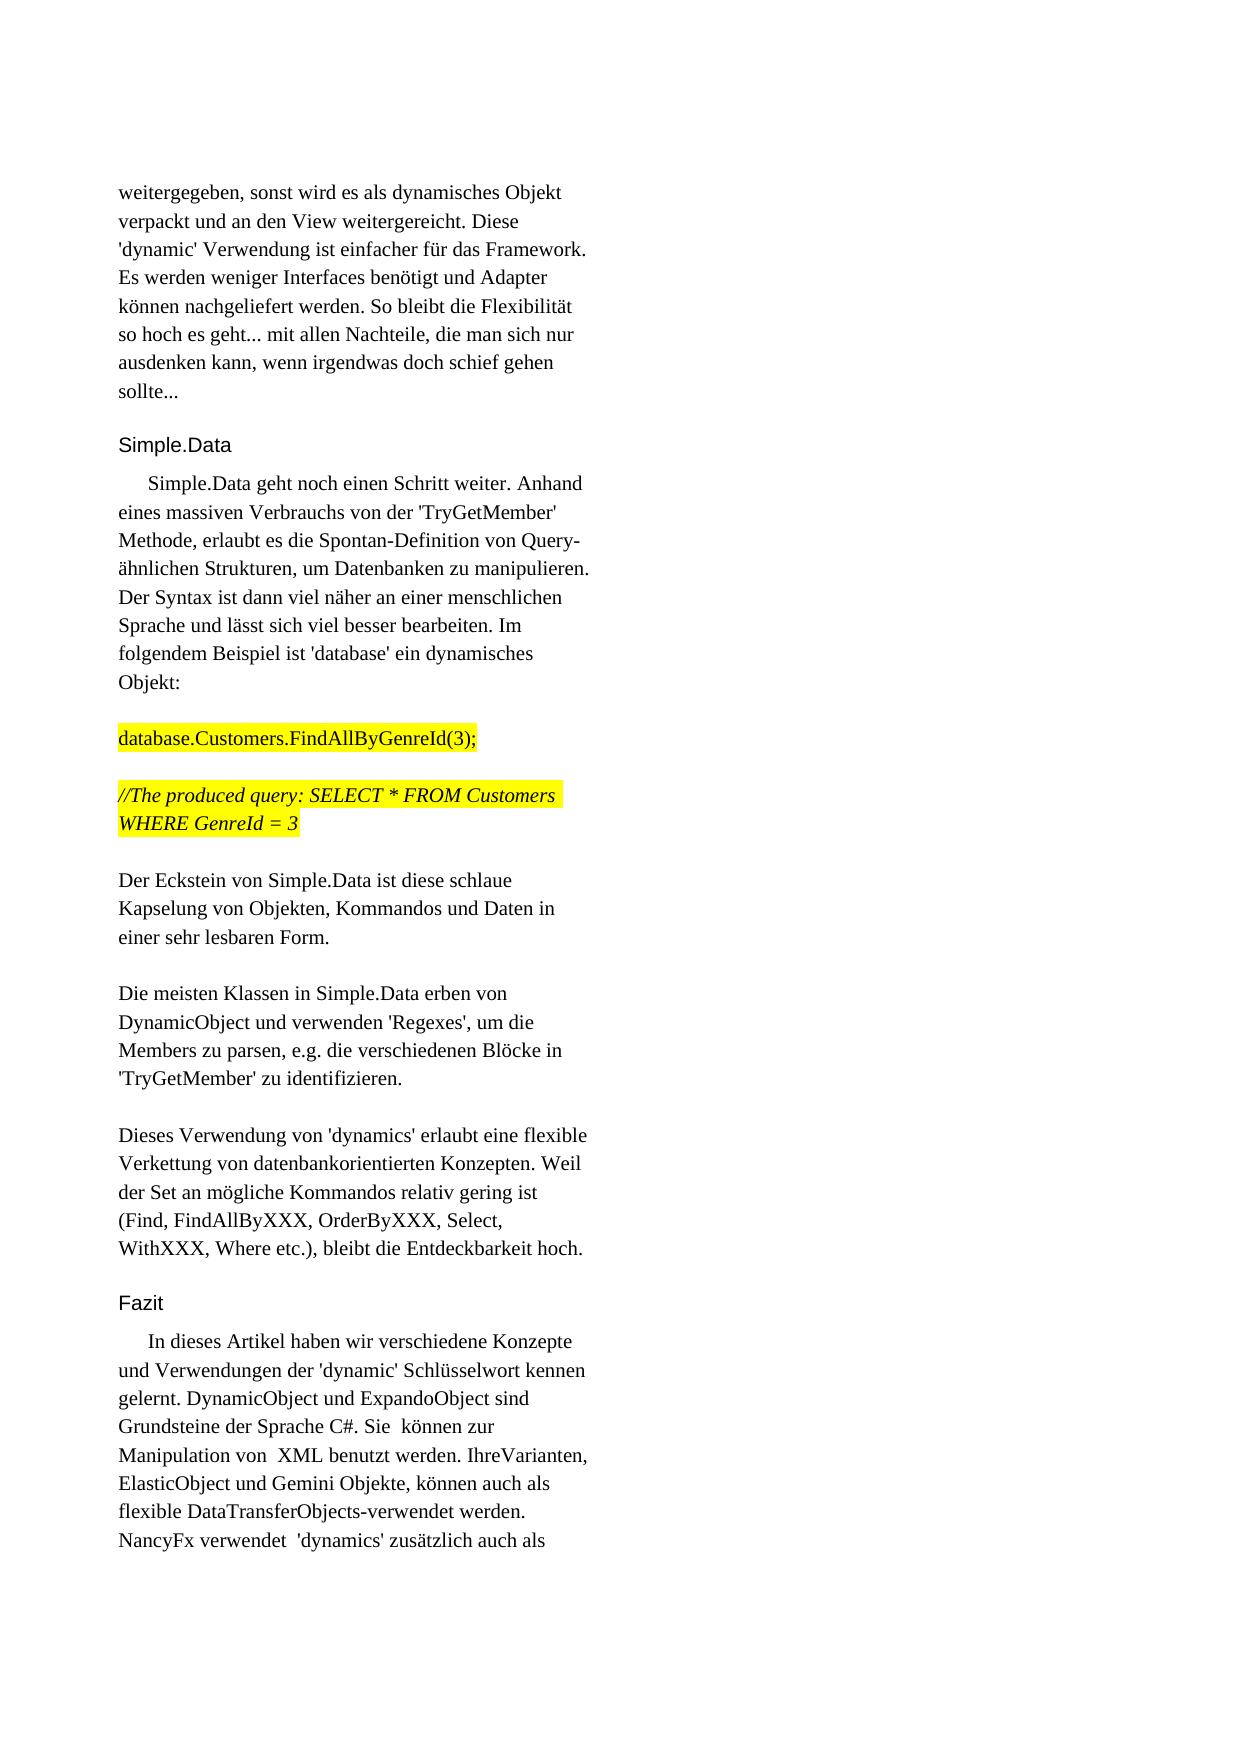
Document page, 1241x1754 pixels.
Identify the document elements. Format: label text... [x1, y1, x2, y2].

text Simple.Data geht noch einen Schritt weiter. Anhand eines massiven Verbrauchs von der 'TryGetMember' Methode, erlaubt es die Spontan-Definition von Query-ähnlichen Strukturen, um Datenbanken zu manipulieren. Der Syntax ist dann viel näher an einer menschlichen Sprache und lässt sich viel besser bearbeiten. Im folgendem Beispiel ist 'database' ein dynamisches Objekt: [118, 468, 591, 695]
text Die meisten Klassen in Simple.Data erben von DynamicObject und verwenden 'Regexes', um die Members zu parsen, e.g. die verschiedenen Blöcke in 'TryGetMember' zu identifizieren. [118, 978, 591, 1092]
text In dieses Artikel haben wir verschiedene Konzepte und Verwendungen der 'dynamic' Schlüsselwort kennen gelernt. DynamicObject und ExpandoObject sind Grundsteine der Sprache C#. Sie können zur Manipulation von XML benutzt werden. IhreVarianten, ElasticObject und Gemini Objekte, können auch als flexible DataTransferObjects-verwendet werden. NancyFx verwendet 'dynamics' zusätzlich auch als [118, 1326, 591, 1553]
text Dieses Verwendung von 'dynamics' erlaubt eine flexible Verkettung von datenbankorientierten Konzepten. Weil der Set an mögliche Kommandos relativ gering ist (Find, FindAllByXXX, OrderByXXX, Select, WithXXX, Where etc.), bleibt die Entdeckbarkeit hoch. [118, 1120, 591, 1262]
text database.Customers.FindAllByGenreId(3); [118, 723, 591, 752]
text //The produced query: SELECT * FROM Customers WHERE GenreId = 3 [118, 780, 591, 837]
text Der Eckstein von Simple.Data ist diese schlaue Kapselung von Objekten, Kommandos und Daten in einer sehr lesbaren Form. [118, 865, 591, 950]
text Fazit [118, 1291, 591, 1314]
text Simple.Data [118, 433, 591, 456]
text weitergegeben, sonst wird es als dynamisches Objekt verpackt und an den View weitergereicht. Diese 'dynamic' Verwendung ist einfacher für das Framework. Es werden weniger Interfaces benötigt und Adapter können nachgeliefert werden. So bleibt die Flexibilität so hoch es geht... mit allen Nachteile, die man sich nur ausdenken kann, wenn irgendwas doch schief gehen sollte... [118, 177, 591, 404]
